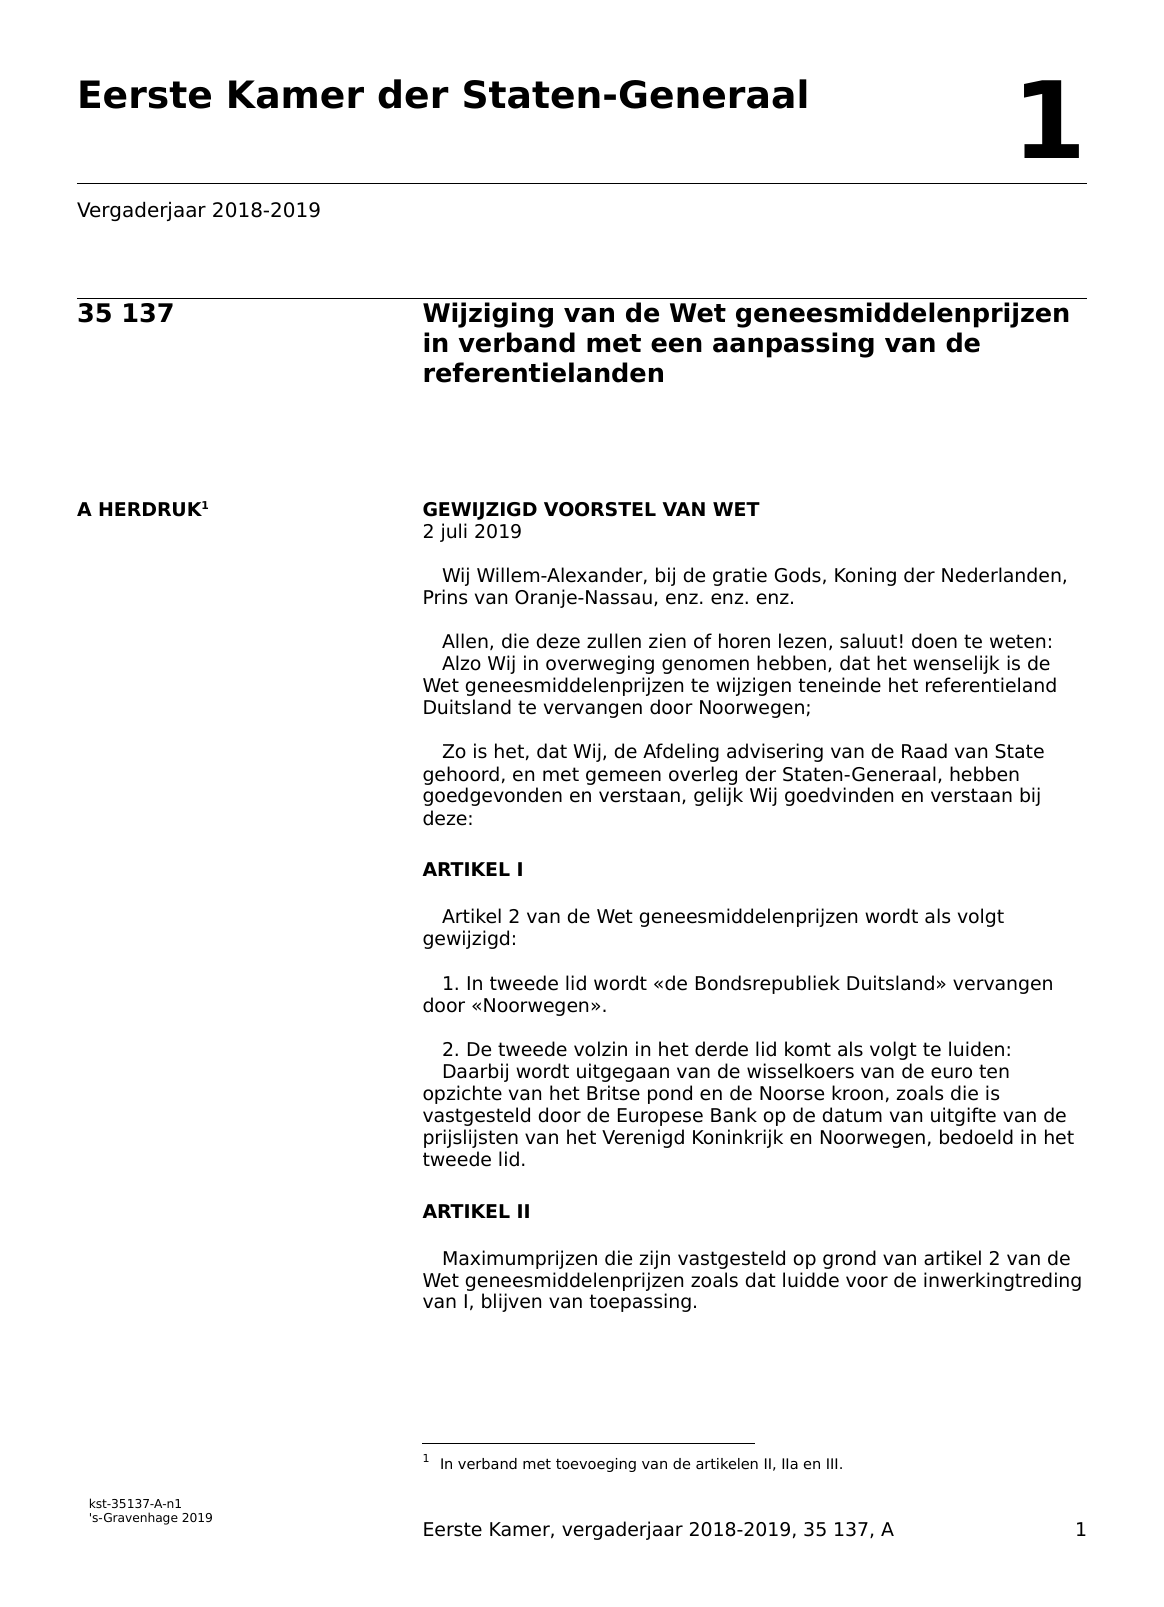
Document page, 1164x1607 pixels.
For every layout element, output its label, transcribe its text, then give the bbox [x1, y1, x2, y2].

text In verband met toevoeging van de artikelen II, IIa en III. [422, 1452, 1087, 1474]
text Allen, die deze zullen zien of horen lezen, saluut! doen te weten: [422, 631, 1087, 653]
table_header 1 [886, 59, 1087, 183]
text 1. In tweede lid wordt «de Bondsrepubliek Duitsland» vervangen door «Noorwegen». [422, 972, 1087, 1016]
text Artikel 2 van de Wet geneesmiddelenprijzen wordt als volgt gewijzigd: [422, 906, 1087, 950]
subtitle ARTIKEL I [422, 859, 1087, 881]
subtitle ARTIKEL II [422, 1201, 1087, 1222]
table_cell Vergaderjaar 2018-2019 [77, 184, 1087, 298]
table_header Eerste Kamer der Staten-Generaal [77, 59, 886, 183]
text Wij Willem-Alexander, bij de gratie Gods, Koning der Nederlanden, Prins van Oranje-Nassau, enz. enz. enz. [422, 565, 1087, 609]
text kst-35137-A-n1 [88, 1497, 323, 1511]
text Zo is het, dat Wij, de Afdeling advisering van de Raad van State gehoord, en met gemeen overleg der Staten-Generaal, hebben goedgevonden en verstaan, gelijk Wij goedvinden en verstaan bij deze: [422, 741, 1087, 829]
text 2 juli 2019 [422, 521, 1087, 543]
subtitle 35 137 Wijziging van de Wet geneesmiddelenprijzen in verband met een aanpassing van de referentielanden [77, 299, 1087, 388]
text Maximumprijzen die zijn vastgesteld op grond van artikel 2 van de Wet geneesmiddelenprijzen zoals dat luidde voor de inwerkingtreding van I, blijven van toepassing. [422, 1247, 1087, 1313]
text Daarbij wordt uitgegaan van de wisselkoers van de euro ten opzichte van het Britse pond en de Noorse kroon, zoals die is vastgesteld door de Europese Bank op de datum van uitgifte van de prijslijsten van het Verenigd Koninkrijk en Noorwegen, bedoeld in het tweede lid. [422, 1061, 1087, 1171]
text 's-Gravenhage 2019 [88, 1511, 323, 1525]
text Alzo Wij in overweging genomen hebben, dat het wenselijk is de Wet geneesmiddelenprijzen te wijzigen teneinde het referentieland Duitsland te vervangen door Noorwegen; [422, 653, 1087, 719]
subtitle A HERDRUK GEWIJZIGD VOORSTEL VAN WET [77, 499, 1087, 521]
text 2. De tweede volzin in het derde lid komt als volgt te luiden: [422, 1039, 1087, 1061]
